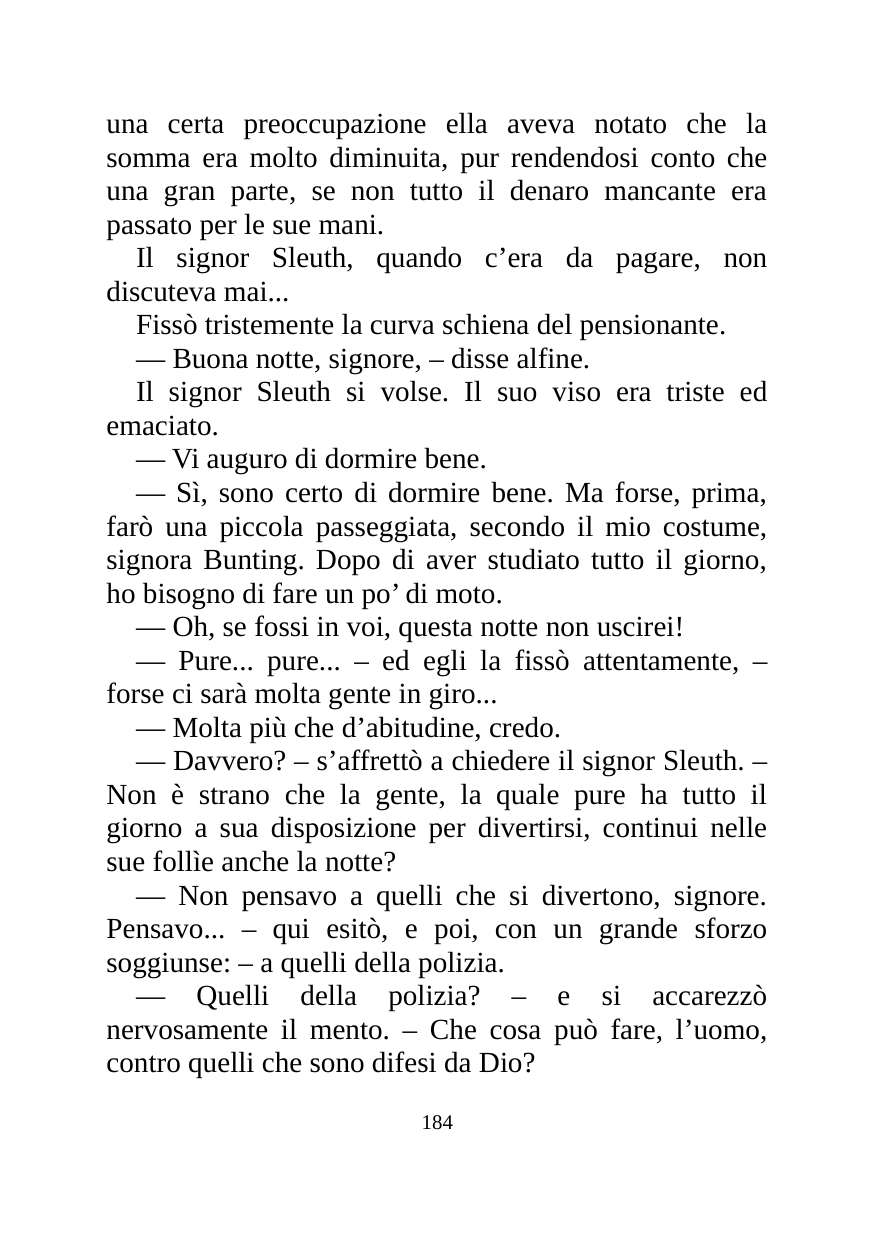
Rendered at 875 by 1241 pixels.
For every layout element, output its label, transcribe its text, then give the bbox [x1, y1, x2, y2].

text una certa preoccupazione ella aveva notato che la somma era molto diminuita, pur rendendosi conto che una gran parte, se non tutto il denaro mancante era passato per le sue mani. [106, 106, 768, 240]
text — Molta più che d’abitudine, credo. [106, 710, 768, 743]
text — Pure... pure... – ed egli la fissò attentamente, – forse ci sarà molta gente in giro... [106, 643, 768, 710]
text — Buona notte, signore, – disse alfine. [106, 341, 768, 374]
text — Quelli della polizia? – e si accarezzò nervosamente il mento. – Che cosa può fare, l’uomo, contro quelli che sono difesi da Dio? [106, 978, 768, 1079]
text Fissò tristemente la curva schiena del pensionante. [106, 307, 768, 341]
text Il signor Sleuth si volse. Il suo viso era triste ed emaciato. [106, 374, 768, 442]
text — Non pensavo a quelli che si divertono, signore. Pensavo... – qui esitò, e poi, con un grande sforzo soggiunse: – a quelli della polizia. [106, 878, 768, 978]
text — Sì, sono certo di dormire bene. Ma forse, prima, farò una piccola passeggiata, secondo il mio costume, signora Bunting. Dopo di aver studiato tutto il giorno, ho bisogno di fare un po’ di moto. [106, 475, 768, 609]
text Il signor Sleuth, quando c’era da pagare, non discuteva mai... [106, 240, 768, 307]
text — Davvero? – s’affrettò a chiedere il signor Sleuth. – Non è strano che la gente, la quale pure ha tutto il giorno a sua disposizione per divertirsi, continui nelle sue follìe anche la notte? [106, 743, 768, 878]
text — Oh, se fossi in voi, questa notte non uscirei! [106, 609, 768, 643]
text — Vi auguro di dormire bene. [106, 442, 768, 475]
